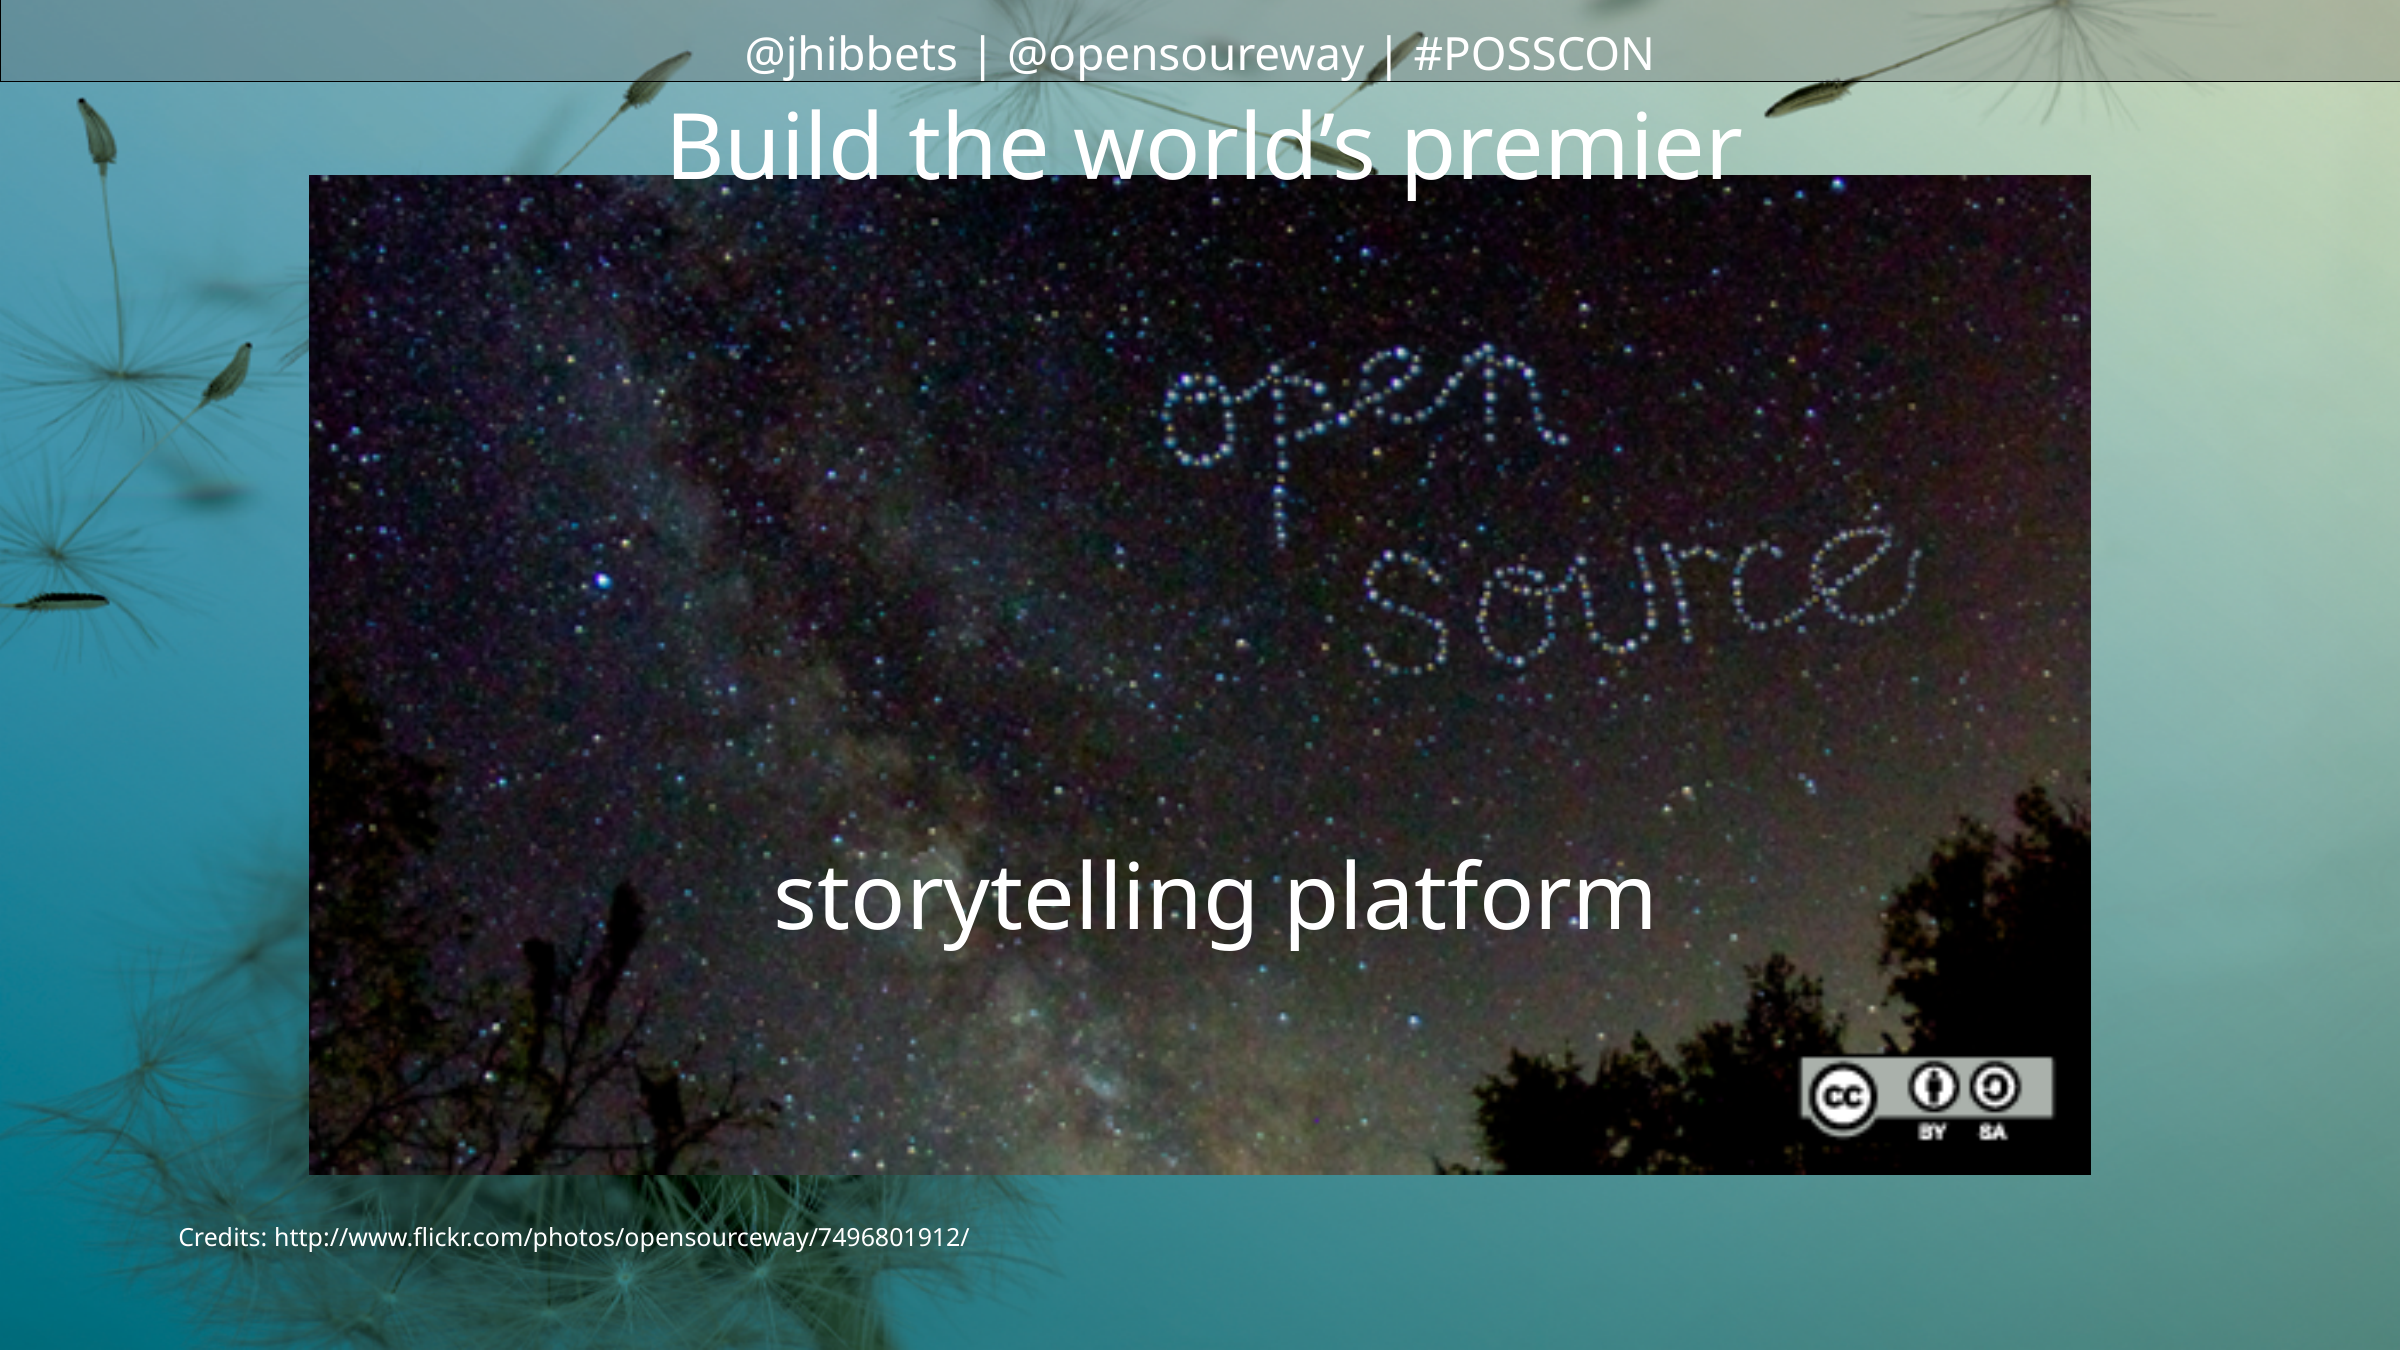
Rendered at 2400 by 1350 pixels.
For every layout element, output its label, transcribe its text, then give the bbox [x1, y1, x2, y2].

text_box Credits: http://www.flickr.com/photos/opensourceway/7496801912/ [163, 1211, 1699, 1259]
picture [0, 82, 2400, 1350]
title Build the world’s premier storytelling platform [460, 197, 1949, 841]
